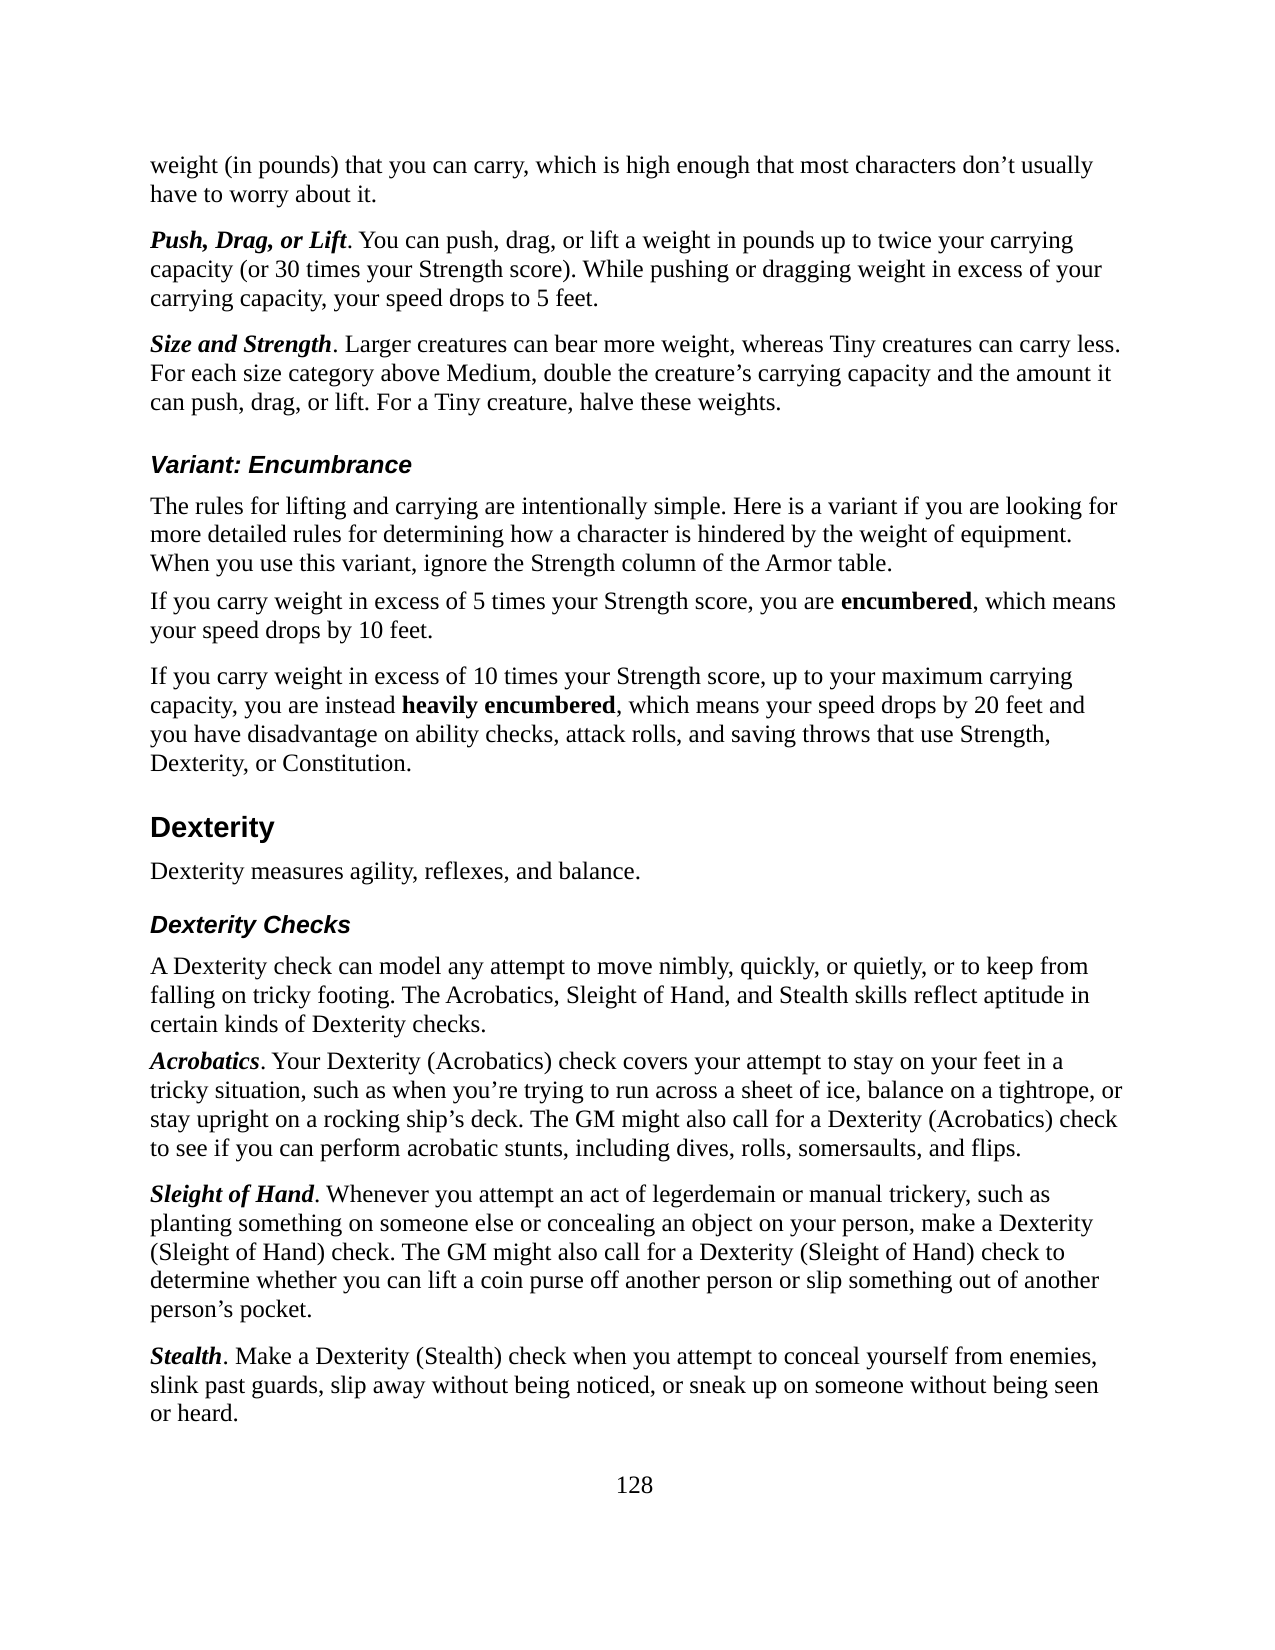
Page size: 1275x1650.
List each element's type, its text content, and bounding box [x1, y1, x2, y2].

text Acrobatics. Your Dexterity (Acrobatics) check covers your attempt to stay on your feet in a tricky situation, such as when you’re trying to run across a sheet of ice, balance on a tightrope, or stay upright on a rocking ship’s deck. The GM might also call for a Dexterity (Acrobatics) check to see if you can perform acrobatic stunts, including dives, rolls, somersaults, and flips. [150, 1046, 1125, 1161]
text Size and Strength. Larger creatures can bear more weight, whereas Tiny creatures can carry less. For each size category above Medium, double the creature’s carrying capacity and the amount it can push, drag, or lift. For a Tiny creature, halve these weights. [150, 329, 1125, 416]
text Push, Drag, or Lift. You can push, drag, or lift a weight in pounds up to twice your carrying capacity (or 30 times your Strength score). While pushing or dragging weight in excess of your carrying capacity, your speed drops to 5 feet. [150, 225, 1125, 312]
text Dexterity measures agility, reflexes, and balance. [150, 856, 1125, 885]
subtitle Dexterity Checks [150, 910, 1125, 939]
text Stealth. Make a Dexterity (Stealth) check when you attempt to conceal yourself from enemies, slink past guards, slip away without being noticed, or sneak up on someone without being seen or heard. [150, 1341, 1125, 1427]
text Sleight of Hand. Whenever you attempt an act of legerdemain or manual trickery, such as planting something on someone else or concealing an object on your person, make a Dexterity (Sleight of Hand) check. The GM might also call for a Dexterity (Sleight of Hand) check to determine whether you can lift a coin purse off another person or slip something out of another person’s pocket. [150, 1179, 1125, 1323]
text If you carry weight in excess of 10 times your Strength score, up to your maximum carrying capacity, you are instead heavily encumbered, which means your speed drops by 20 feet and you have disadvantage on ability checks, attack rolls, and saving throws that use Strength, Dexterity, or Constitution. [150, 661, 1125, 776]
text If you carry weight in excess of 5 times your Strength score, you are encumbered, which means your speed drops by 10 feet. [150, 586, 1125, 643]
text The rules for lifting and carrying are intentionally simple. Here is a variant if you are looking for more detailed rules for determining how a character is hindered by the weight of equipment. When you use this variant, ignore the Strength column of the Armor table. [150, 491, 1125, 577]
subtitle Dexterity [150, 810, 1125, 844]
text weight (in pounds) that you can carry, which is high enough that most characters don’t usually have to worry about it. [150, 150, 1125, 207]
text A Dexterity check can model any attempt to move nimbly, quickly, or quietly, or to keep from falling on tricky footing. The Acrobatics, Sleight of Hand, and Stealth skills reflect aptitude in certain kinds of Dexterity checks. [150, 951, 1125, 1037]
subtitle Variant: Encumbrance [150, 450, 1125, 478]
